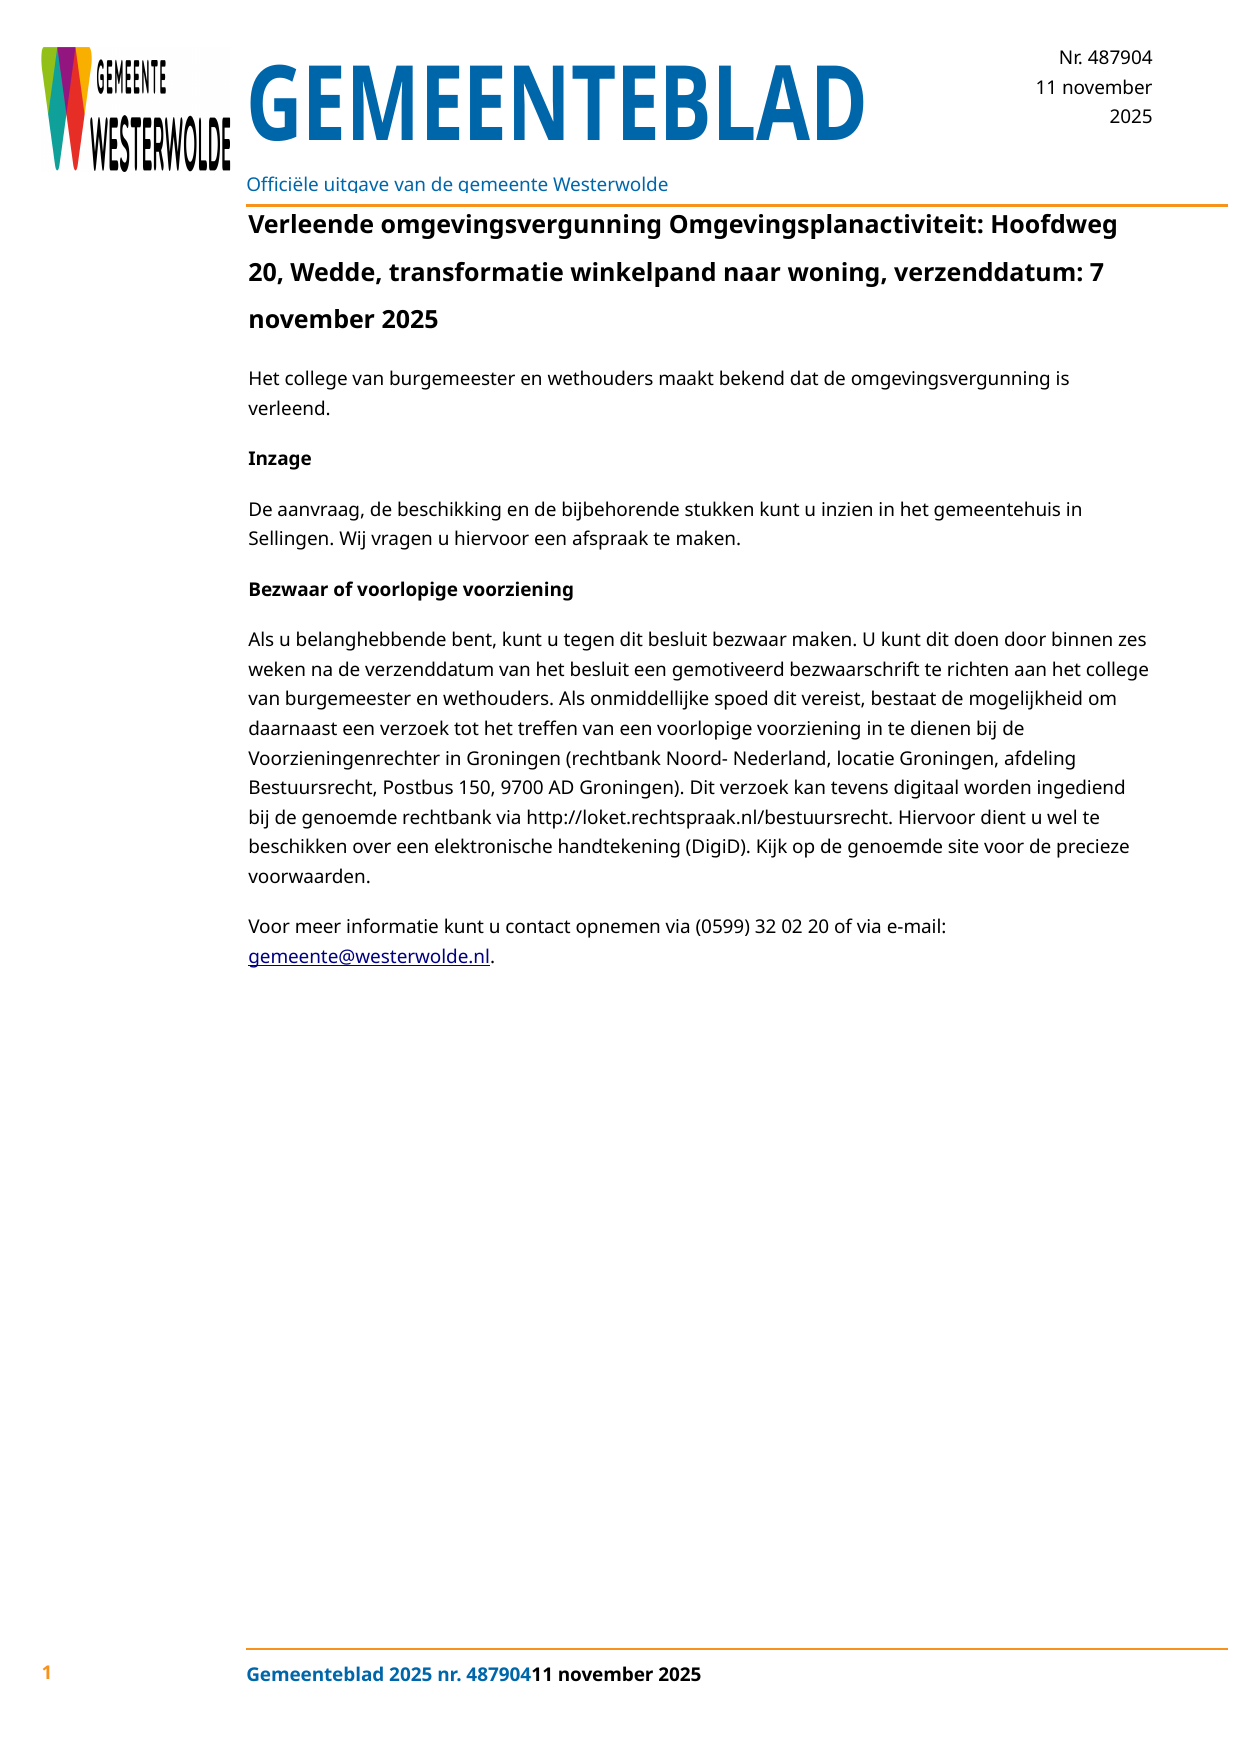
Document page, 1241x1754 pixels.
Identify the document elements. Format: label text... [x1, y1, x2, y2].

text Bezwaar of voorlopige voorziening [248, 576, 1152, 602]
picture [41, 47, 231, 172]
text Inzage [248, 446, 1152, 471]
text Het college van burgemeester en wethouders maakt bekend dat de omgevingsvergunning is verleend. [248, 366, 1152, 421]
text Verleende omgevingsvergunning Omgevingsplanactiviteit: Hoofdweg 20, Wedde, transformatie winkelpand naar woning, verzenddatum: 7 november 2025 [248, 207, 1152, 336]
text De aanvraag, de beschikking en de bijbehorende stukken kunt u inzien in het gemeentehuis in Sellingen. Wij vragen u hiervoor een afspraak te maken. [248, 496, 1152, 551]
text Voor meer informatie kunt u contact opnemen via (0599) 32 02 20 of via e-mail: gemeente@westerwolde.nl. [248, 913, 1152, 969]
text Als u belanghebbende bent, kunt u tegen dit besluit bezwaar maken. U kunt dit doen door binnen zes weken na de verzenddatum van het besluit een gemotiveerd bezwaarschrift te richten aan het college van burgemeester en wethouders. Als onmiddellijke spoed dit vereist, bestaat de mogelijkheid om daarnaast een verzoek tot het treffen van een voorlopige voorziening in te dienen bij de Voorzieningenrechter in Groningen (rechtbank Noord- Nederland, locatie Groningen, afdeling Bestuursrecht, Postbus 150, 9700 AD Groningen). Dit verzoek kan tevens digitaal worden ingediend bij de genoemde rechtbank via http://loket.rechtspraak.nl/bestuursrecht. Hiervoor dient u wel te beschikken over een elektronische handtekening (DigiD). Kijk op de genoemde site voor de precieze voorwaarden. [248, 626, 1152, 889]
